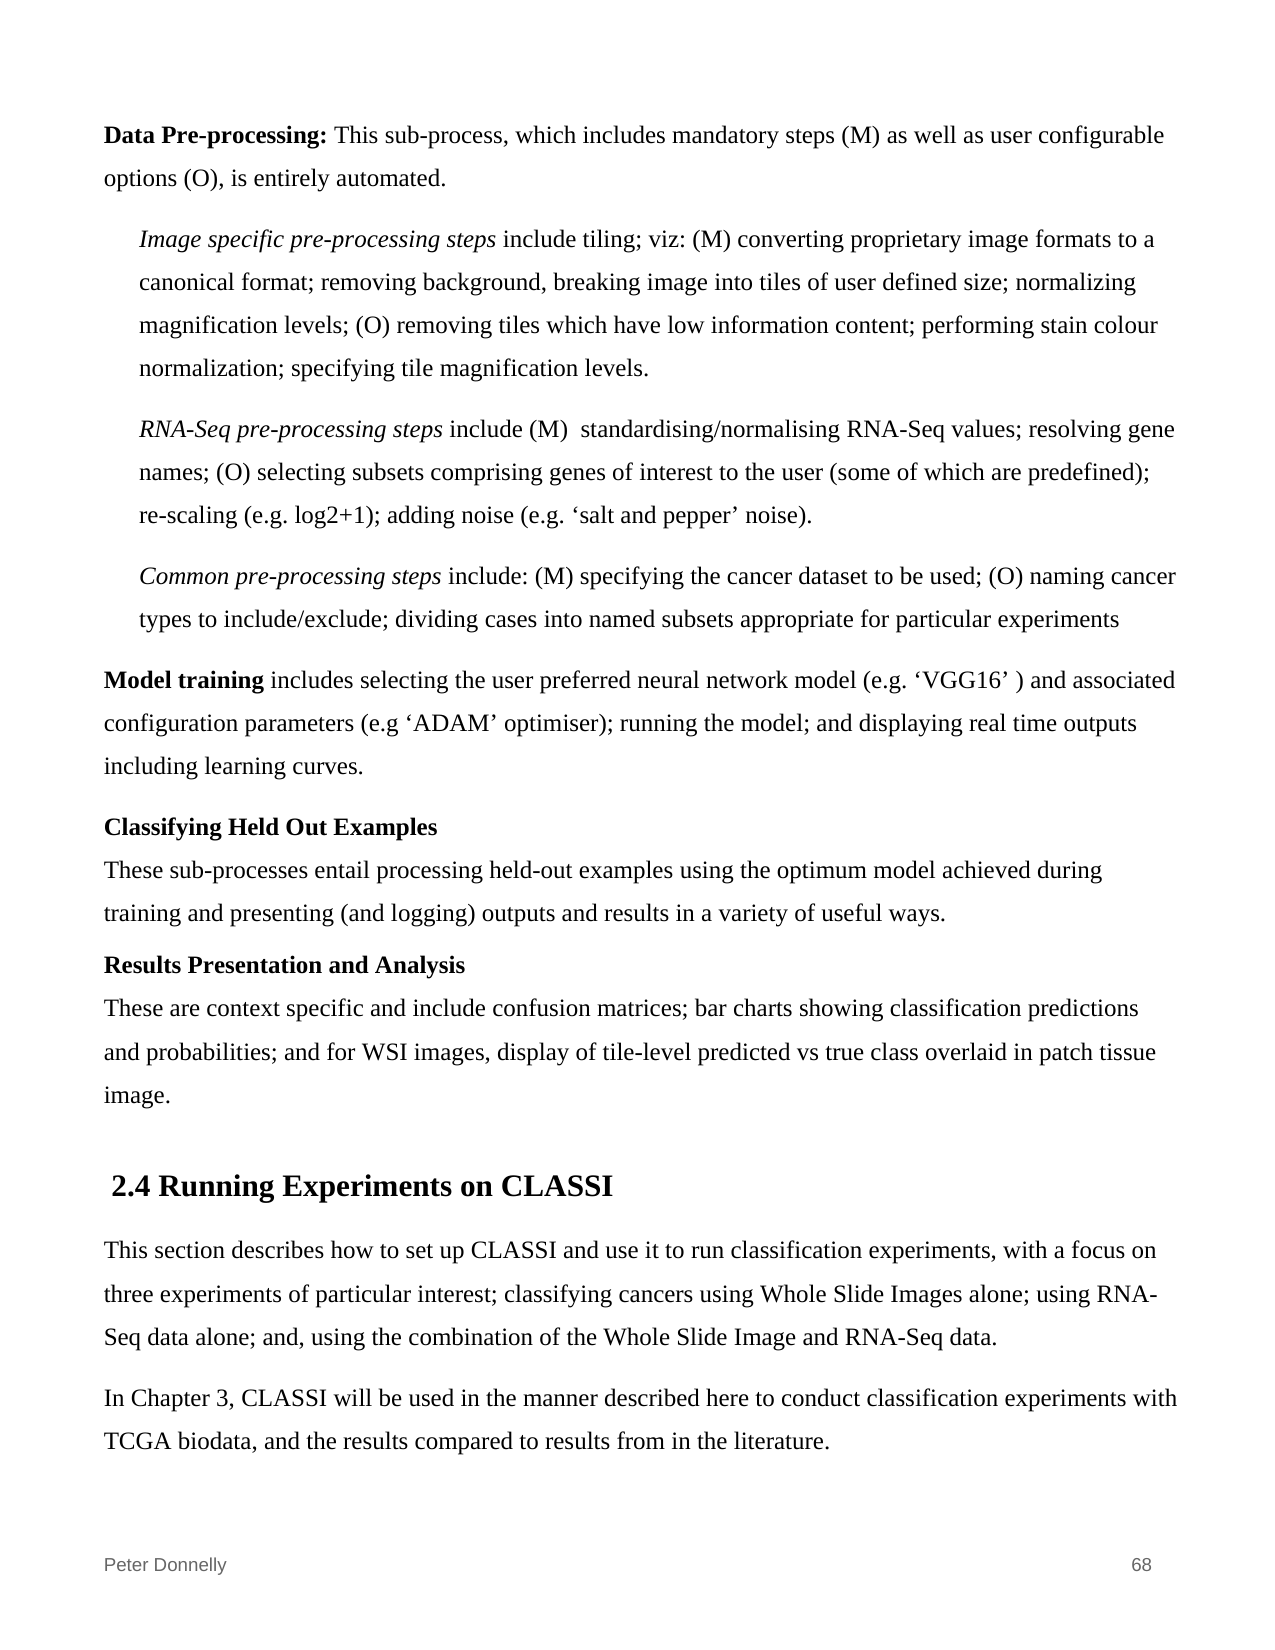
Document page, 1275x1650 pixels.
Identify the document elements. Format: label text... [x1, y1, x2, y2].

text Classifying Held Out Examples [103, 812, 1181, 841]
text Results Presentation and Analysis [103, 950, 1181, 979]
text In Chapter 3, CLASSI will be used in the manner described here to conduct classification experiments with TCGA biodata, and the results compared to results from in the literature. [103, 1383, 1181, 1454]
text Common pre-processing steps include: (M) specifying the cancer dataset to be used; (O) naming cancer types to include/exclude; dividing cases into named subsets appropriate for particular experiments [139, 561, 1181, 633]
text Data Pre-processing: This sub-process, which includes mandatory steps (M) as well as user configurable options (O), is entirely automated. [103, 120, 1181, 192]
text These sub-processes entail processing held-out examples using the optimum model achieved during training and presenting (and logging) outputs and results in a variety of useful ways. [103, 855, 1181, 927]
text This section describes how to set up CLASSI and use it to run classification experiments, with a focus on three experiments of particular interest; classifying cancers using Whole Slide Images alone; using RNA-Seq data alone; and, using the combination of the Whole Slide Image and RNA-Seq data. [103, 1236, 1181, 1351]
text Image specific pre-processing steps include tiling; viz: (M) converting proprietary image formats to a canonical format; removing background, breaking image into tiles of user defined size; normalizing magnification levels; (O) removing tiles which have low information content; performing stain colour normalization; specifying tile magnification levels. [139, 224, 1181, 382]
subtitle Running Experiments on CLASSI [103, 1167, 1181, 1203]
text These are context specific and include confusion matrices; bar charts showing classification predictions and probabilities; and for WSI images, display of tile-level predicted vs true class overlaid in patch tissue image. [103, 993, 1181, 1108]
text Model training includes selecting the user preferred neural network model (e.g. ‘VGG16’ ) and associated configuration parameters (e.g ‘ADAM’ optimiser); running the model; and displaying real time outputs including learning curves. [103, 665, 1181, 780]
text RNA-Seq pre-processing steps include (M) standardising/normalising RNA-Seq values; resolving gene names; (O) selecting subsets comprising genes of interest to the user (some of which are predefined); re-scaling (e.g. log2+1); adding noise (e.g. ‘salt and pepper’ noise). [139, 414, 1181, 529]
